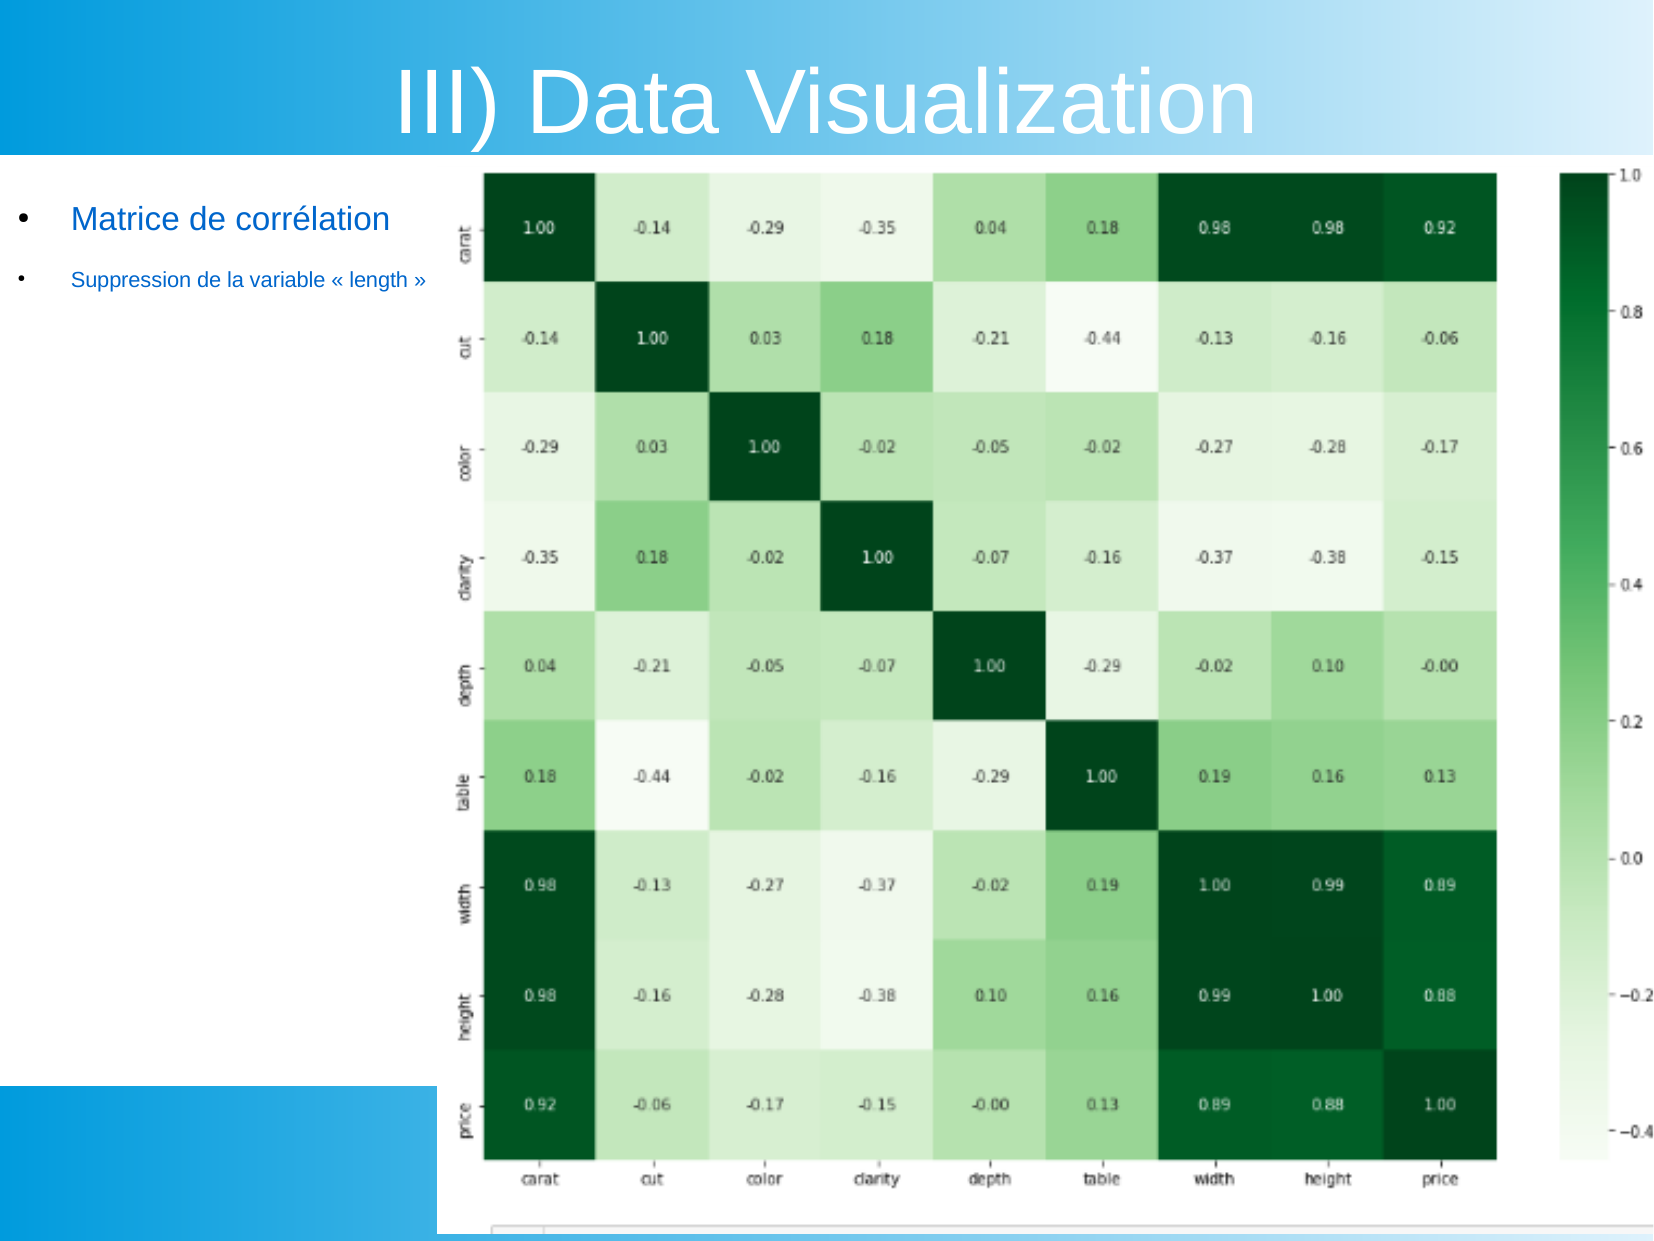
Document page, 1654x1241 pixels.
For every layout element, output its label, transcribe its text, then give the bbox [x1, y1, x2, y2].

list Matrice de corrélation Suppression de la variable « length » [0, 200, 437, 921]
title III) Data Visualization [82, 49, 1571, 155]
picture [437, 165, 1654, 1234]
